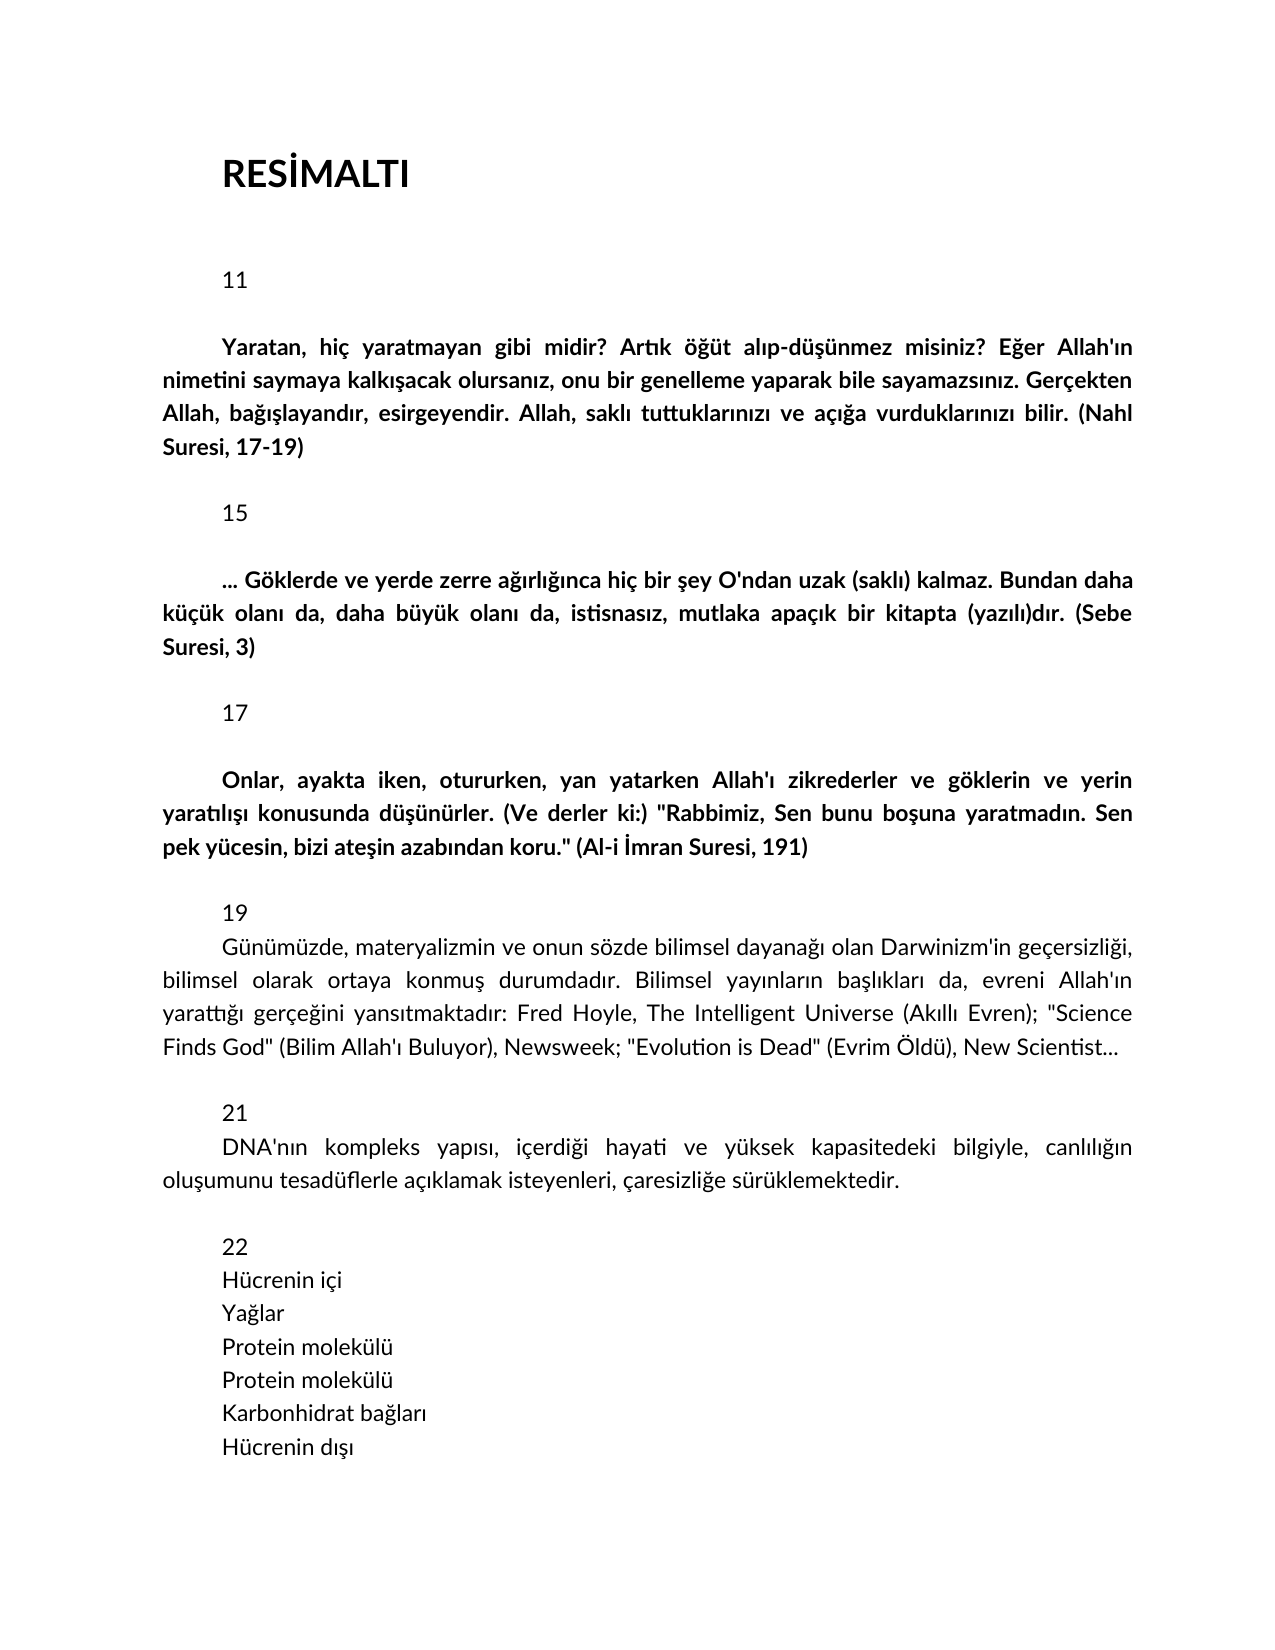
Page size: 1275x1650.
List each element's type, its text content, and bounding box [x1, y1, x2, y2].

subtitle RESİMALTI [162, 150, 1134, 195]
text 15 [162, 495, 1134, 528]
text ... Göklerde ve yerde zerre ağırlığınca hiç bir şey O'ndan uzak (saklı) kalmaz. Bundan daha küçük olanı da, daha büyük olanı da, istisnasız, mutlaka apaçık bir kitapta (yazılı)dır. (Sebe Suresi, 3) [162, 562, 1134, 662]
text Karbonhidrat bağları [162, 1395, 1134, 1428]
text Yağlar [162, 1295, 1134, 1328]
text Onlar, ayakta iken, otururken, yan yatarken Allah'ı zikrederler ve göklerin ve yerin yaratılışı konusunda düşünürler. (Ve derler ki:) "Rabbimiz, Sen bunu boşuna yaratmadın. Sen pek yücesin, bizi ateşin azabından koru." (Al-i İmran Suresi, 191) [162, 762, 1134, 862]
text Protein molekülü [162, 1362, 1134, 1395]
text Yaratan, hiç yaratmayan gibi midir? Artık öğüt alıp-düşünmez misiniz? Eğer Allah'ın nimetini saymaya kalkışacak olursanız, onu bir genelleme yaparak bile sayamazsınız. Gerçekten Allah, bağışlayandır, esirgeyendir. Allah, saklı tuttuklarınızı ve açığa vurduklarınızı bilir. (Nahl Suresi, 17-19) [162, 328, 1134, 462]
text DNA'nın kompleks yapısı, içerdiği hayati ve yüksek kapasitedeki bilgiyle, canlılığın oluşumunu tesadüflerle açıklamak isteyenleri, çaresizliğe sürüklemektedir. [162, 1128, 1134, 1195]
text Hücrenin içi [162, 1262, 1134, 1295]
text Protein molekülü [162, 1328, 1134, 1362]
text 19 [162, 895, 1134, 928]
text Hücrenin dışı [162, 1428, 1134, 1462]
text 21 [162, 1095, 1134, 1128]
text 22 [162, 1228, 1134, 1262]
text 11 [162, 262, 1134, 295]
text 17 [162, 695, 1134, 728]
text Günümüzde, materyalizmin ve onun sözde bilimsel dayanağı olan Darwinizm'in geçersizliği, bilimsel olarak ortaya konmuş durumdadır. Bilimsel yayınların başlıkları da, evreni Allah'ın yarattığı gerçeğini yansıtmaktadır: Fred Hoyle, The Intelligent Universe (Akıllı Evren); "Science Finds God" (Bilim Allah'ı Buluyor), Newsweek; "Evolution is Dead" (Evrim Öldü), New Scientist... [162, 928, 1134, 1062]
